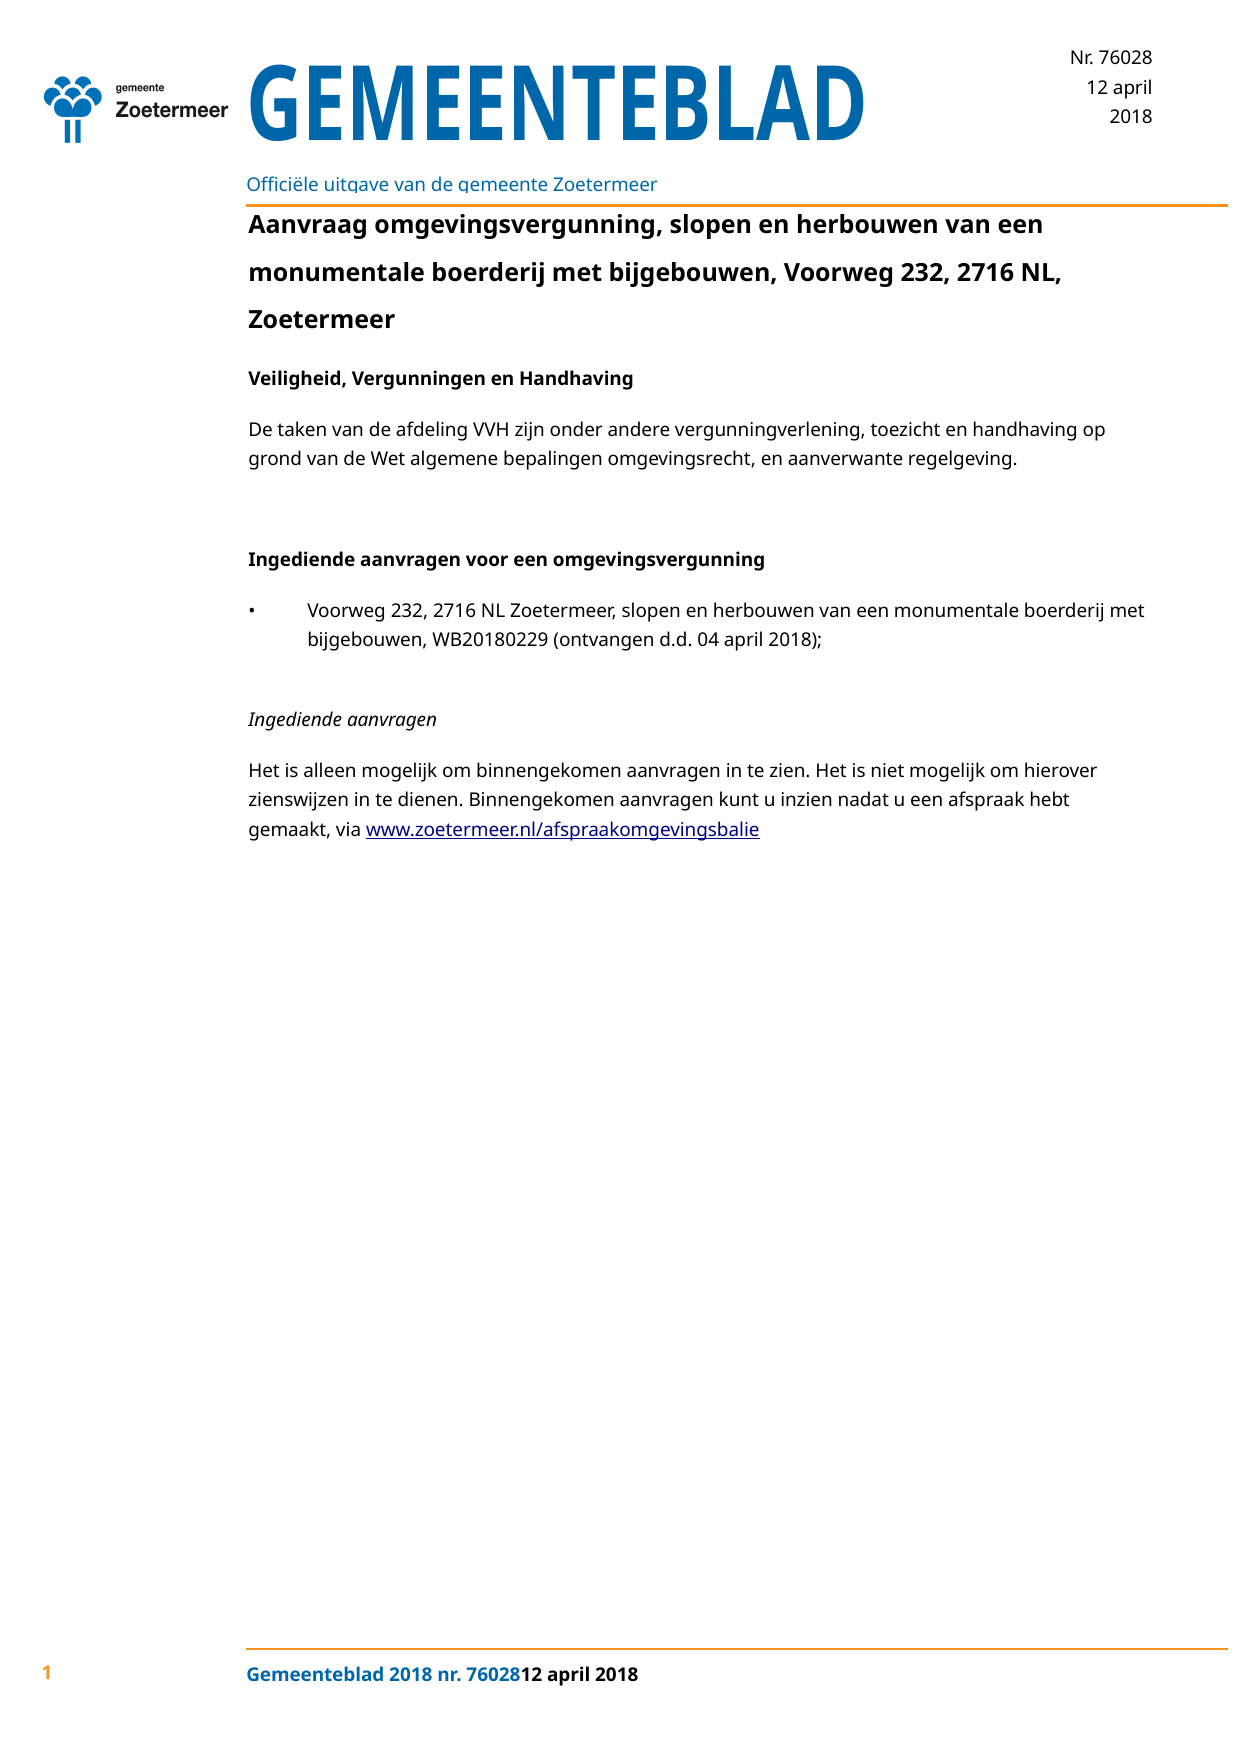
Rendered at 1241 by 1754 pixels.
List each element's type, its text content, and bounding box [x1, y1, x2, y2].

text De taken van de afdeling VVH zijn onder andere vergunningverlening, toezicht en handhaving op grond van de Wet algemene bepalingen omgevingsrecht, en aanverwante regelgeving. [248, 416, 1152, 471]
text Het is alleen mogelijk om binnengekomen aanvragen in te zien. Het is niet mogelijk om hierover zienswijzen in te dienen. Binnengekomen aanvragen kunt u inzien nadat u een afspraak hebt gemaakt, via www.zoetermeer.nl/afspraakomgevingsbalie [248, 757, 1152, 842]
text Ingediende aanvragen voor een omgevingsvergunning [248, 546, 1152, 572]
text Aanvraag omgevingsvergunning, slopen en herbouwen van een monumentale boerderij met bijgebouwen, Voorweg 232, 2716 NL, Zoetermeer [248, 207, 1152, 336]
picture [41, 47, 231, 172]
list Voorweg 232, 2716 NL Zoetermeer, slopen en herbouwen van een monumentale boerderij met bijgebouwen, WB20180229 (ontvangen d.d. 04 april 2018); [248, 597, 1152, 652]
text Veiligheid, Vergunningen en Handhaving [248, 366, 1152, 391]
text Ingediende aanvragen [248, 706, 1152, 732]
